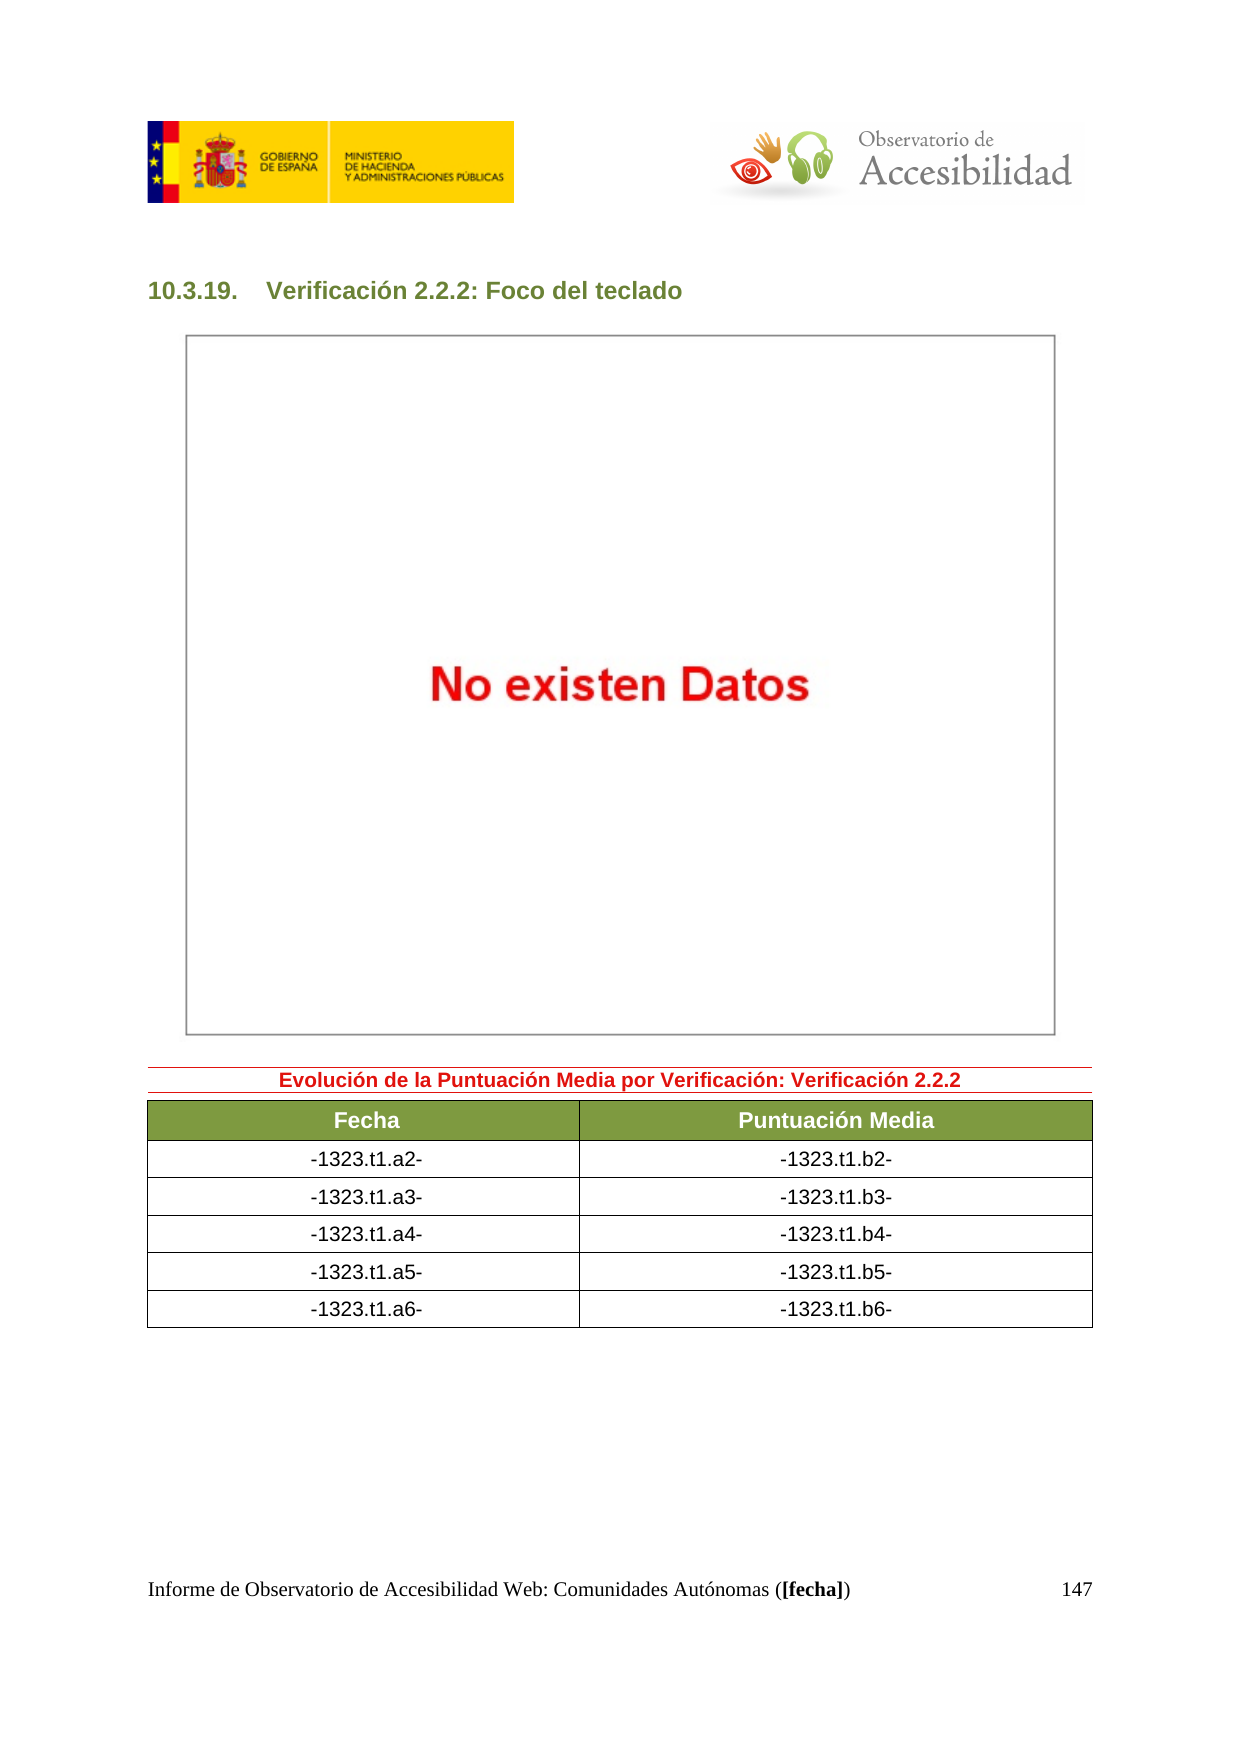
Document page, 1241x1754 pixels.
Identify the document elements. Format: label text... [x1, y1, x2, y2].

list Verificación 2.2.2: Foco del teclado [148, 276, 1092, 304]
table_cell -1323.t1.b6- [580, 1291, 1092, 1327]
table_cell -1323.t1.b3- [580, 1178, 1092, 1215]
picture [147, 121, 514, 203]
table_cell -1323.t1.b2- [580, 1141, 1092, 1177]
table_cell -1323.t1.a4- [148, 1216, 579, 1252]
table_header Puntuación Media [580, 1101, 1092, 1140]
table_cell -1323.t1.a6- [148, 1291, 579, 1327]
table_header Fecha [148, 1101, 579, 1140]
table_cell -1323.t1.a2- [148, 1141, 579, 1177]
picture [710, 122, 1086, 205]
text Evolución de la Puntuación Media por Verificación: Verificación 2.2.2 [148, 1068, 1092, 1092]
table_cell -1323.t1.a3- [148, 1178, 579, 1215]
picture [178, 332, 1062, 1042]
table_cell -1323.t1.b4- [580, 1216, 1092, 1252]
table_cell -1323.t1.a5- [148, 1253, 579, 1290]
table_cell -1323.t1.b5- [580, 1253, 1092, 1290]
